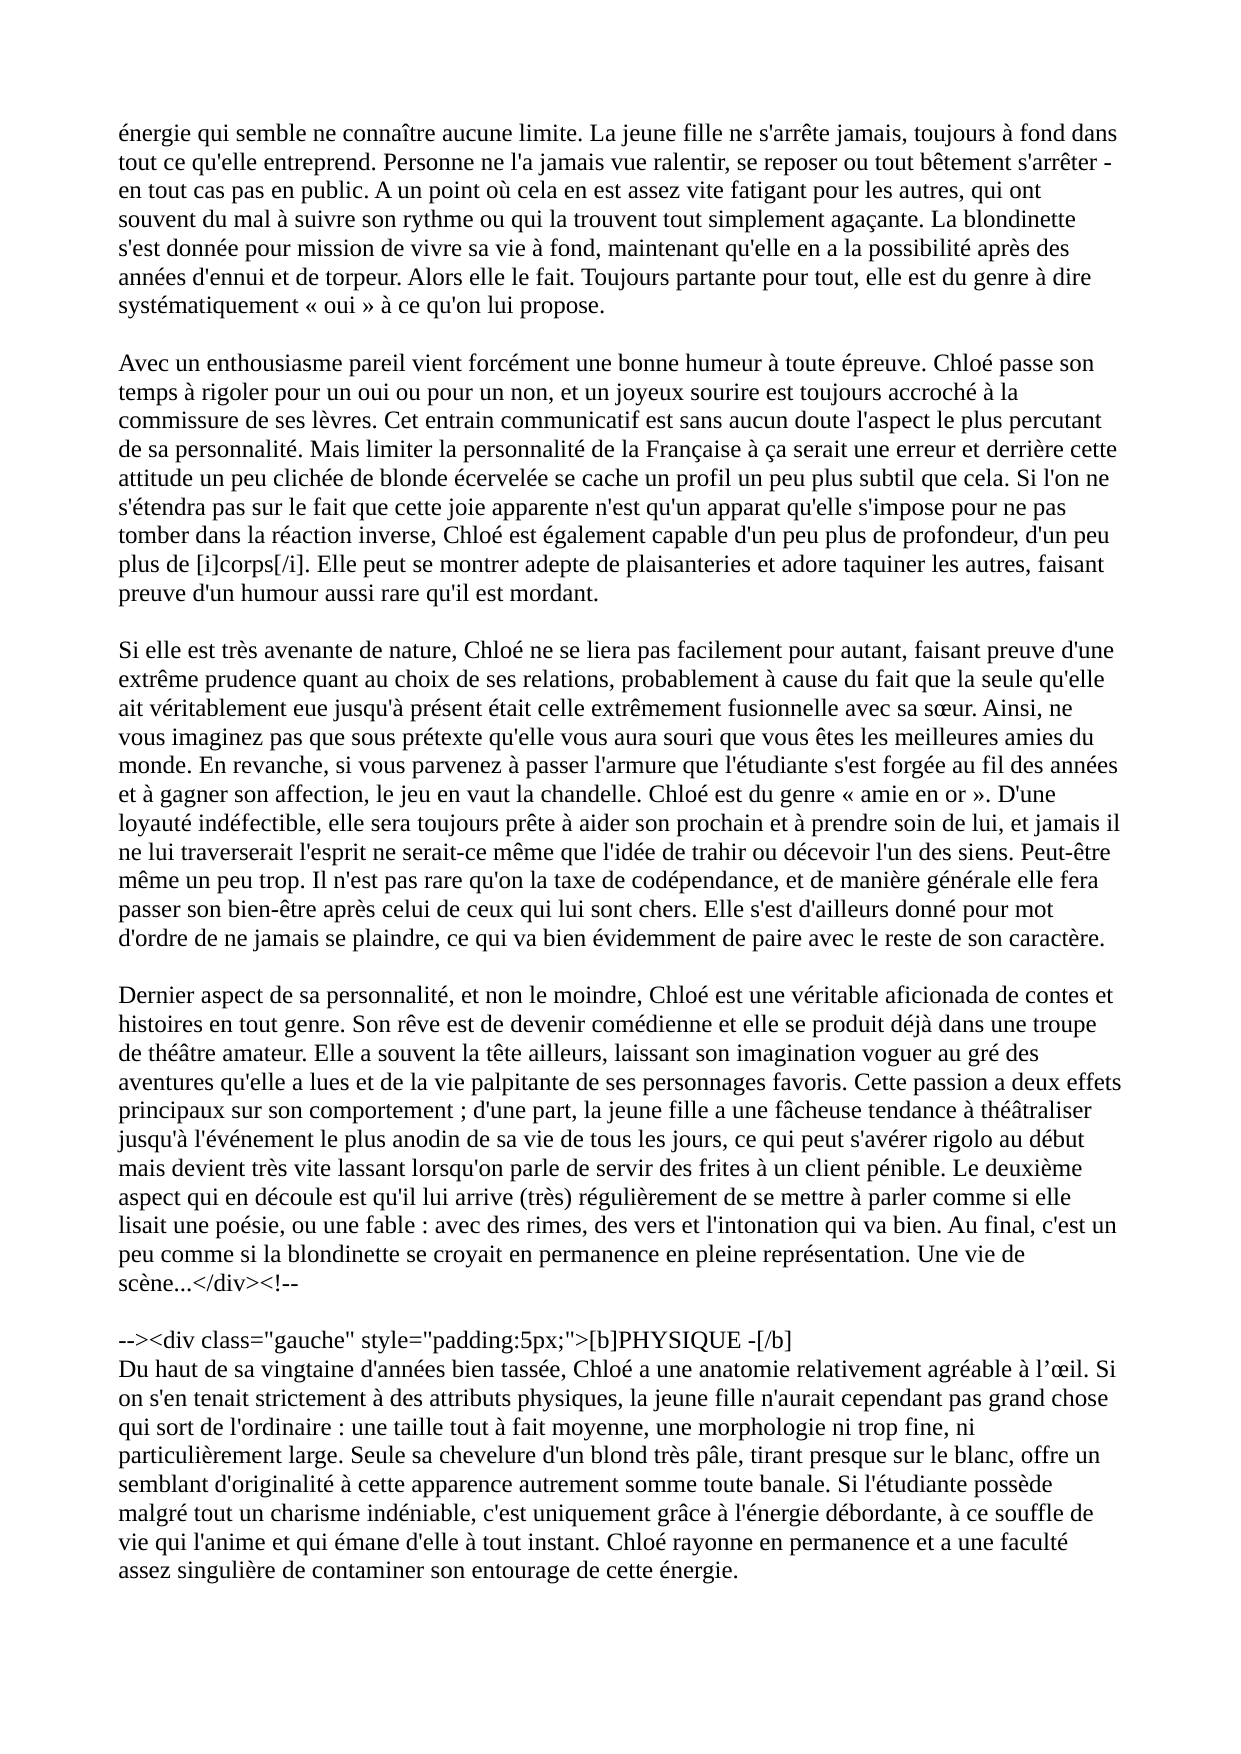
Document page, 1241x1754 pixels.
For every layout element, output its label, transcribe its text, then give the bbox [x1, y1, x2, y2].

text Dernier aspect de sa personnalité, et non le moindre, Chloé est une véritable aficionada de contes et histoires en tout genre. Son rêve est de devenir comédienne et elle se produit déjà dans une troupe de théâtre amateur. Elle a souvent la tête ailleurs, laissant son imagination voguer au gré des aventures qu'elle a lues et de la vie palpitante de ses personnages favoris. Cette passion a deux effets principaux sur son comportement ; d'une part, la jeune fille a une fâcheuse tendance à théâtraliser jusqu'à l'événement le plus anodin de sa vie de tous les jours, ce qui peut s'avérer rigolo au début mais devient très vite lassant lorsqu'on parle de servir des frites à un client pénible. Le deuxième aspect qui en découle est qu'il lui arrive (très) régulièrement de se mettre à parler comme si elle lisait une poésie, ou une fable : avec des rimes, des vers et l'intonation qui va bien. Au final, c'est un peu comme si la blondinette se croyait en permanence en pleine représentation. Une vie de scène...</div><!-- --><div class="gauche" style="padding:5px;">[b]PHYSIQUE -[/b] [118, 981, 1122, 1354]
text énergie qui semble ne connaître aucune limite. La jeune fille ne s'arrête jamais, toujours à fond dans tout ce qu'elle entreprend. Personne ne l'a jamais vue ralentir, se reposer ou tout bêtement s'arrêter -en tout cas pas en public. A un point où cela en est assez vite fatigant pour les autres, qui ont souvent du mal à suivre son rythme ou qui la trouvent tout simplement agaçante. La blondinette s'est donnée pour mission de vivre sa vie à fond, maintenant qu'elle en a la possibilité après des années d'ennui et de torpeur. Alors elle le fait. Toujours partante pour tout, elle est du genre à dire systématiquement « oui » à ce qu'on lui propose. [118, 118, 1122, 319]
text Si elle est très avenante de nature, Chloé ne se liera pas facilement pour autant, faisant preuve d'une extrême prudence quant au choix de ses relations, probablement à cause du fait que la seule qu'elle ait véritablement eue jusqu'à présent était celle extrêmement fusionnelle avec sa sœur. Ainsi, ne vous imaginez pas que sous prétexte qu'elle vous aura souri que vous êtes les meilleures amies du monde. En revanche, si vous parvenez à passer l'armure que l'étudiante s'est forgée au fil des années et à gagner son affection, le jeu en vaut la chandelle. Chloé est du genre « amie en or ». D'une loyauté indéfectible, elle sera toujours prête à aider son prochain et à prendre soin de lui, et jamais il ne lui traverserait l'esprit ne serait-ce même que l'idée de trahir ou décevoir l'un des siens. Peut-être même un peu trop. Il n'est pas rare qu'on la taxe de codépendance, et de manière générale elle fera passer son bien-être après celui de ceux qui lui sont chers. Elle s'est d'ailleurs donné pour mot d'ordre de ne jamais se plaindre, ce qui va bien évidemment de paire avec le reste de son caractère. [118, 636, 1122, 952]
text Avec un enthousiasme pareil vient forcément une bonne humeur à toute épreuve. Chloé passe son temps à rigoler pour un oui ou pour un non, et un joyeux sourire est toujours accroché à la commissure de ses lèvres. Cet entrain communicatif est sans aucun doute l'aspect le plus percutant de sa personnalité. Mais limiter la personnalité de la Française à ça serait une erreur et derrière cette attitude un peu clichée de blonde écervelée se cache un profil un peu plus subtil que cela. Si l'on ne s'étendra pas sur le fait que cette joie apparente n'est qu'un apparat qu'elle s'impose pour ne pas tomber dans la réaction inverse, Chloé est également capable d'un peu plus de profondeur, d'un peu plus de [i]corps[/i]. Elle peut se montrer adepte de plaisanteries et adore taquiner les autres, faisant preuve d'un humour aussi rare qu'il est mordant. [118, 348, 1122, 607]
text Du haut de sa vingtaine d'années bien tassée, Chloé a une anatomie relativement agréable à l’œil. Si on s'en tenait strictement à des attributs physiques, la jeune fille n'aurait cependant pas grand chose qui sort de l'ordinaire : une taille tout à fait moyenne, une morphologie ni trop fine, ni particulièrement large. Seule sa chevelure d'un blond très pâle, tirant presque sur le blanc, offre un semblant d'originalité à cette apparence autrement somme toute banale. Si l'étudiante possède malgré tout un charisme indéniable, c'est uniquement grâce à l'énergie débordante, à ce souffle de vie qui l'anime et qui émane d'elle à tout instant. Chloé rayonne en permanence et a une faculté assez singulière de contaminer son entourage de cette énergie. [118, 1354, 1122, 1584]
